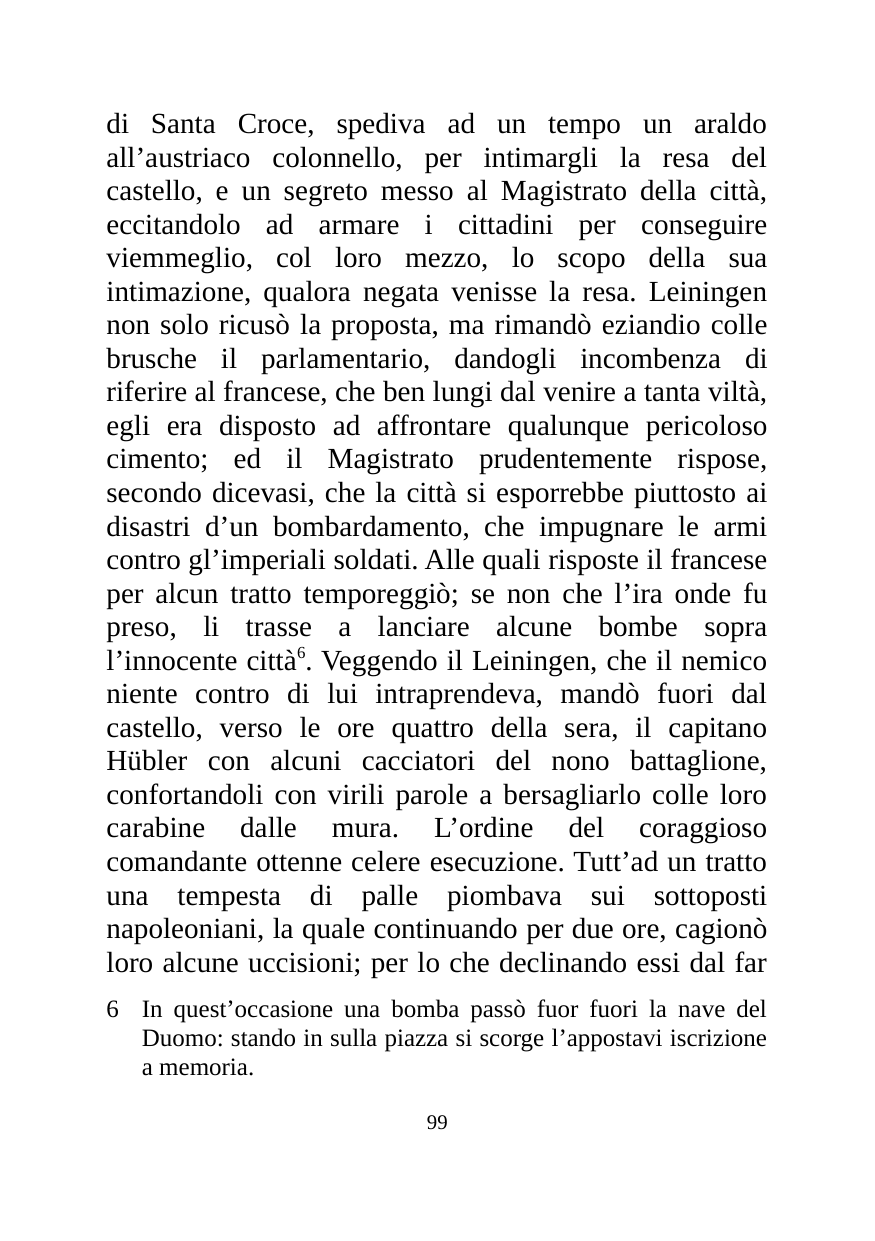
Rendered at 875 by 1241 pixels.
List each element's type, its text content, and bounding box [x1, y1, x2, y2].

text In quest’occasione una bomba passò fuor fuori la nave del Duomo: stando in sulla piazza si scorge l’appostavi iscrizione a memoria. [106, 994, 768, 1080]
text di Santa Croce, spediva ad un tempo un araldo all’austriaco colonnello, per intimargli la resa del castello, e un segreto messo al Magistrato della città, eccitandolo ad armare i cittadini per conseguire viemmeglio, col loro mezzo, lo scopo della sua intimazione, qualora negata venisse la resa. Leiningen non solo ricusò la proposta, ma rimandò eziandio colle brusche il parlamentario, dandogli incombenza di riferire al francese, che ben lungi dal venire a tanta viltà, egli era disposto ad affrontare qualunque pericoloso cimento; ed il Magistrato prudentemente rispose, secondo dicevasi, che la città si esporrebbe piuttosto ai disastri d’un bombardamento, che impugnare le armi contro gl’imperiali soldati. Alle quali risposte il francese per alcun tratto temporeggiò; se non che l’ira onde fu preso, li trasse a lanciare alcune bombe sopra l’innocente città. Veggendo il Leiningen, che il nemico niente contro di lui intraprendeva, mandò fuori dal castello, verso le ore quattro della sera, il capitano Hübler con alcuni cacciatori del nono battaglione, confortandoli con virili parole a bersagliarlo colle loro carabine dalle mura. L’ordine del coraggioso comandante ottenne celere esecuzione. Tutt’ad un tratto una tempesta di palle piombava sui sottoposti napoleoniani, la quale continuando per due ore, cagionò loro alcune uccisioni; per lo che declinando essi dal far [106, 106, 768, 978]
